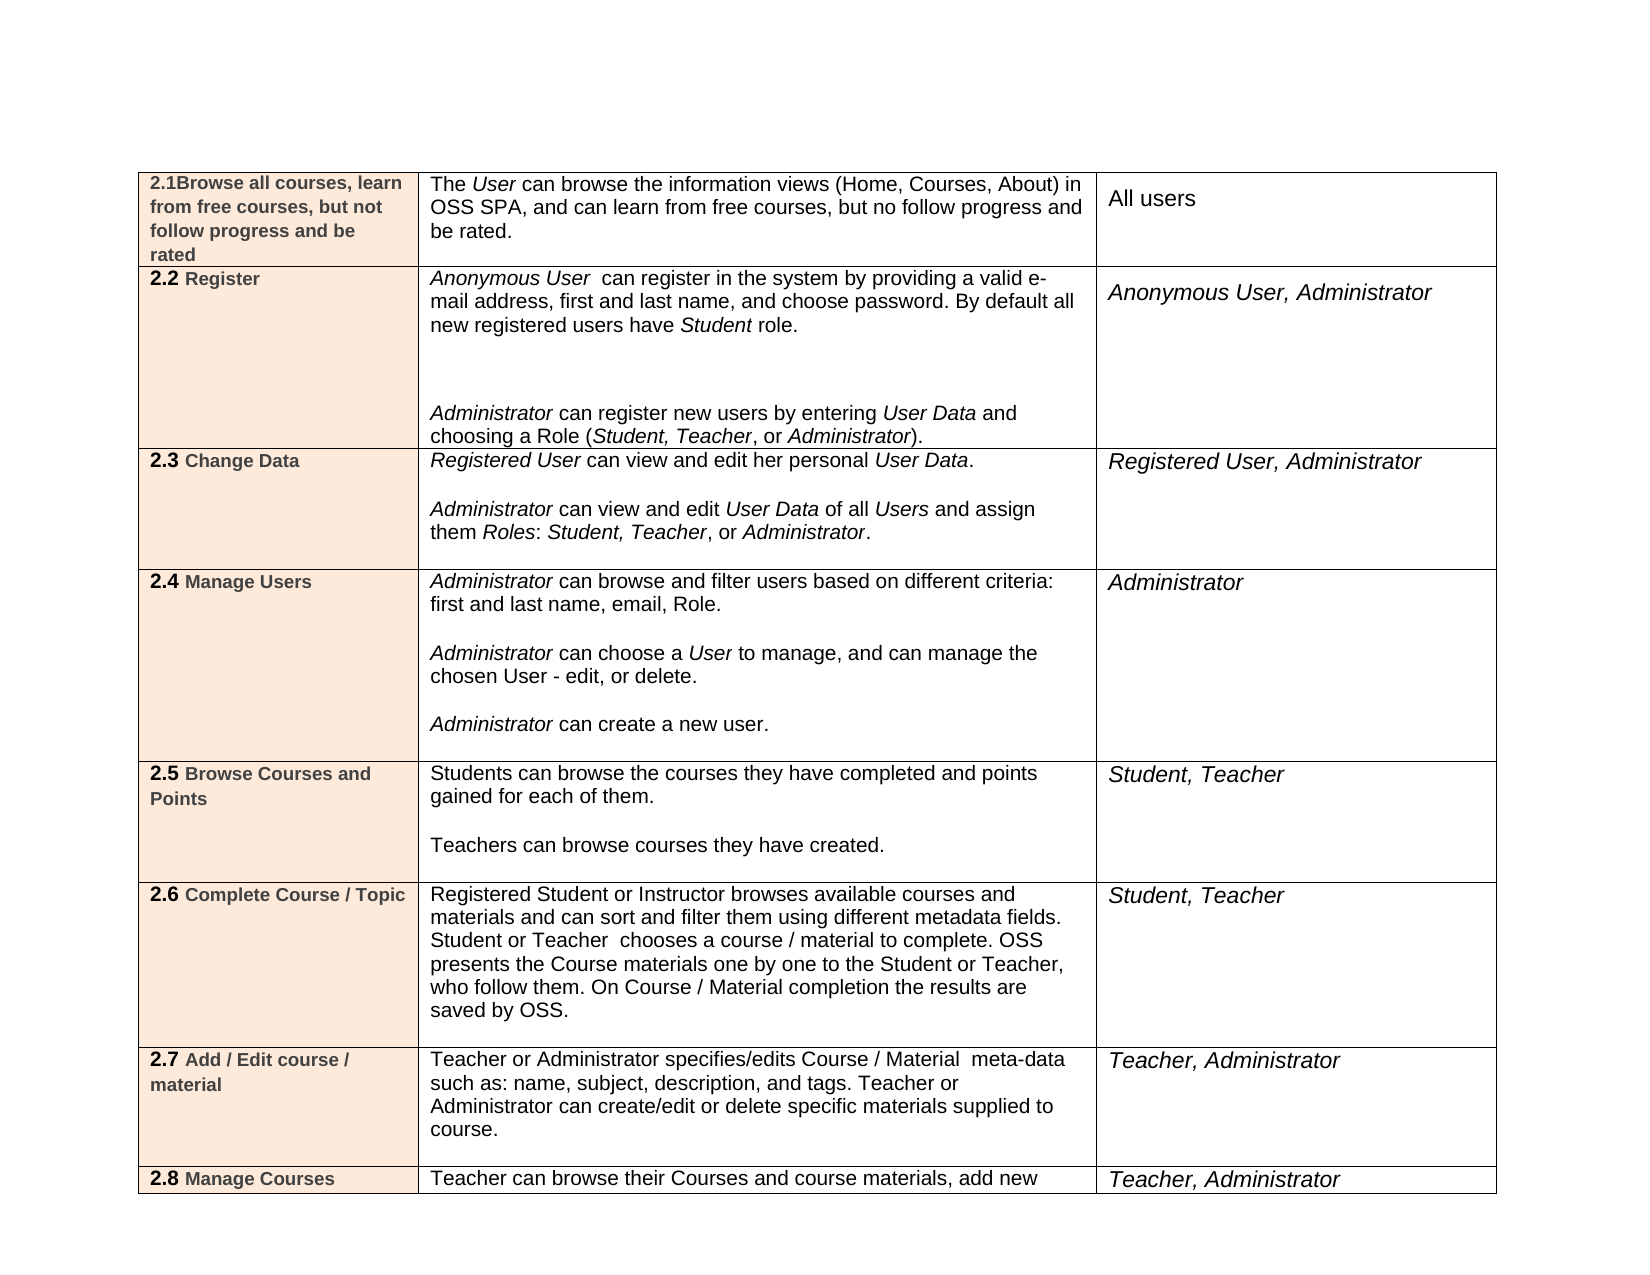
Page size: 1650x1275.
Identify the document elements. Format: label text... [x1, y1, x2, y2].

table_cell 2.4 Manage Users [139, 570, 418, 761]
table_cell 2.5 Browse Courses and Points [139, 762, 418, 882]
table_cell Administrator can browse and filter users based on different criteria: first and last name, email, Role. Administrator can choose a User to manage, and can manage the chosen User - edit, or delete. Administrator can create a new user. [419, 570, 1096, 761]
table_cell Student, Teacher [1097, 762, 1496, 882]
table_cell Registered User can view and edit her personal User Data. Administrator can view and edit User Data of all Users and assign them Roles: Student, Teacher, or Administrator. [419, 449, 1096, 569]
table_cell Anonymous User can register in the system by providing a valid e-mail address, first and last name, and choose password. By default all new registered users have Student role. Administrator can register new users by entering User Data and choosing a Role (Student, Teacher, or Administrator). [419, 267, 1096, 448]
table_cell 2.3 Change Data [139, 449, 418, 569]
table_cell Anonymous User, Administrator [1097, 267, 1496, 448]
table_cell 2.1Browse all courses, learn from free courses, but not follow progress and be rated [139, 173, 418, 266]
table_cell Student, Teacher [1097, 883, 1496, 1047]
table_cell 2.2 Register [139, 267, 418, 448]
table_cell 2.7 Add / Edit course / material [139, 1048, 418, 1166]
table_cell 2.6 Complete Course / Topic [139, 883, 418, 1047]
table_cell Teacher, Administrator [1097, 1167, 1496, 1193]
table_cell Teacher can browse their Courses and course materials, add new [419, 1167, 1096, 1193]
table_cell Administrator [1097, 570, 1496, 761]
table_cell 2.8 Manage Courses [139, 1167, 418, 1193]
table_cell All users [1097, 173, 1496, 266]
table_cell The User can browse the information views (Home, Courses, About) in OSS SPA, and can learn from free courses, but no follow progress and be rated. [419, 173, 1096, 266]
table_cell Registered User, Administrator [1097, 449, 1496, 569]
table_cell Teacher, Administrator [1097, 1048, 1496, 1166]
table_cell Registered Student or Instructor browses available courses and materials and can sort and filter them using different metadata fields. Student or Teacher chooses a course / material to complete. OSS presents the Course materials one by one to the Student or Teacher, who follow them. On Course / Material completion the results are saved by OSS. [419, 883, 1096, 1047]
table_cell Students can browse the courses they have completed and points gained for each of them. Teachers can browse courses they have created. [419, 762, 1096, 882]
table_cell Teacher or Administrator specifies/edits Course / Material meta-data such as: name, subject, description, and tags. Teacher or Administrator can create/edit or delete specific materials supplied to course. [419, 1048, 1096, 1166]
